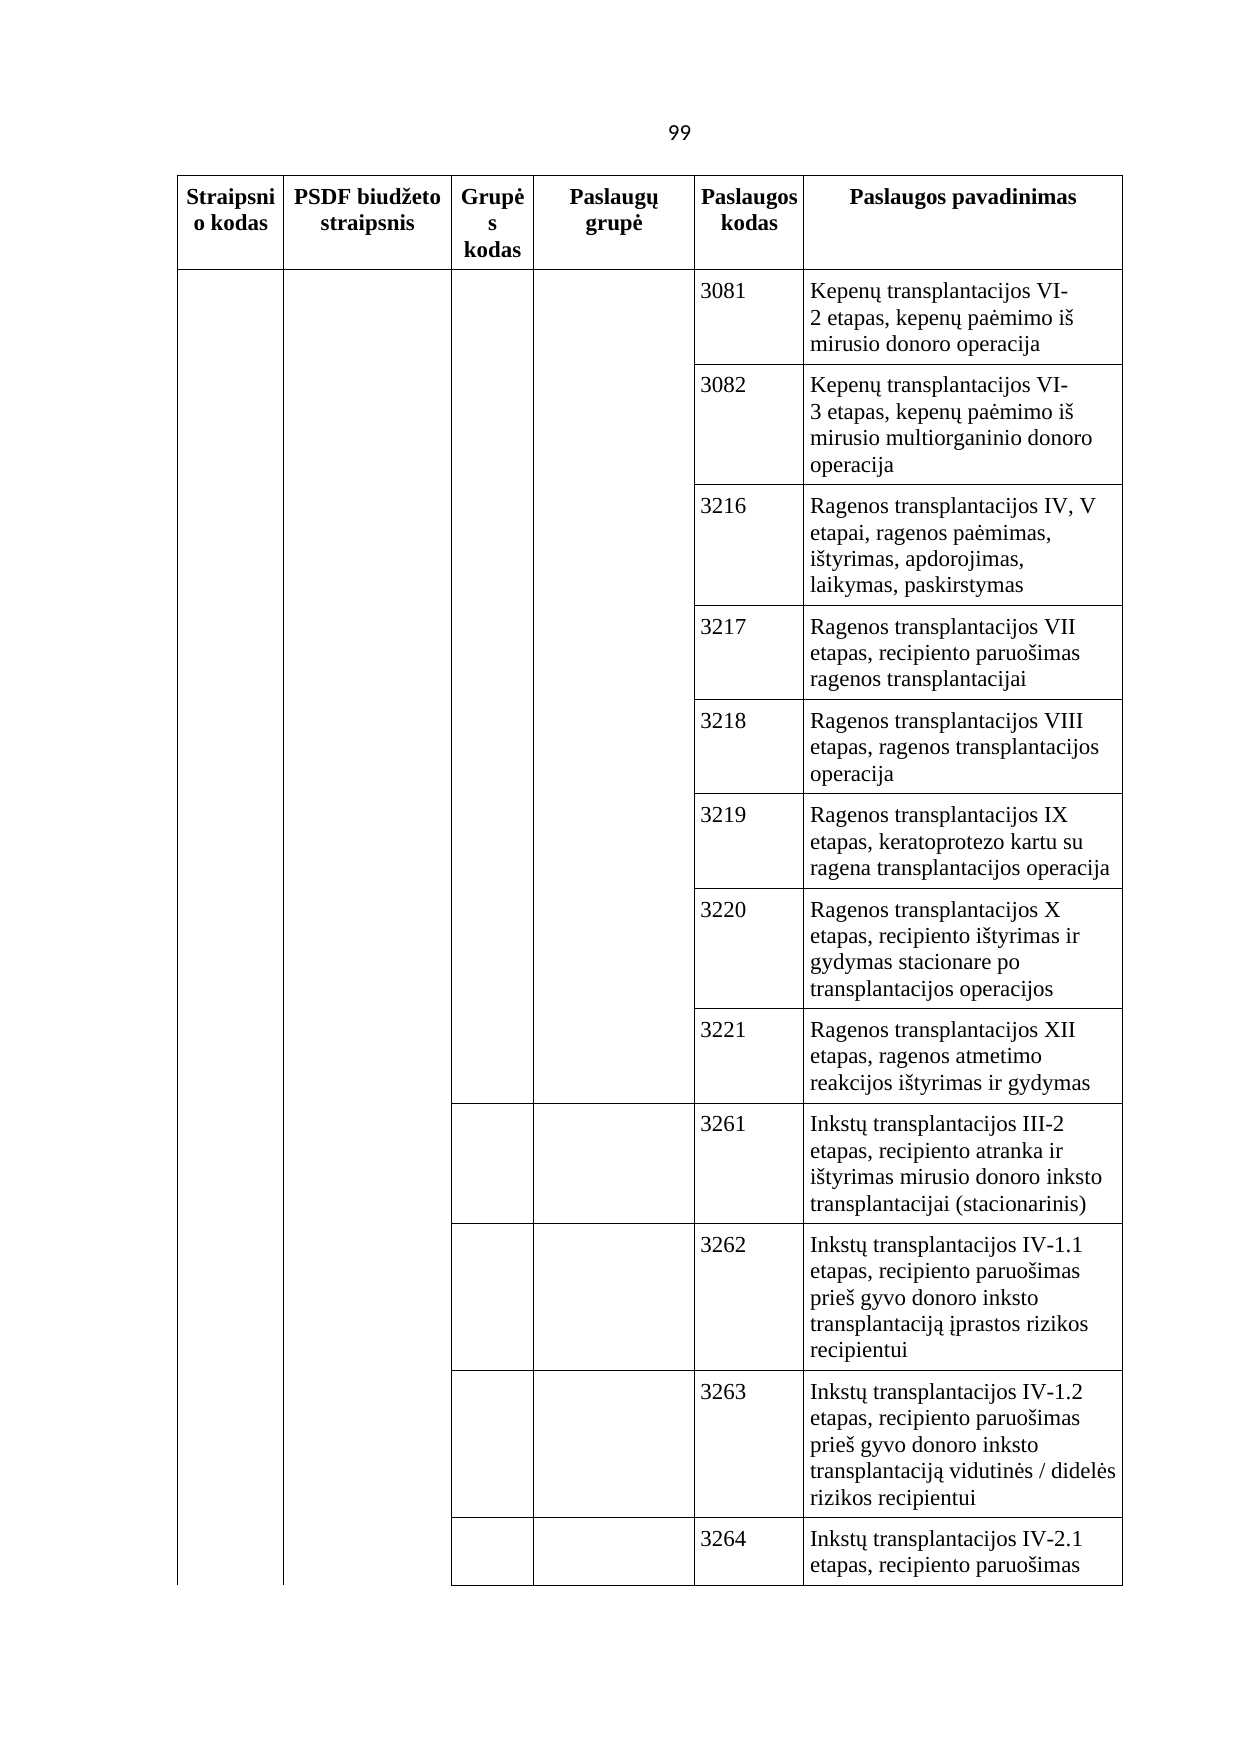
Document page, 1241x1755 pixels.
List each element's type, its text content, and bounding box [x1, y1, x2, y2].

table_cell [284, 605, 451, 699]
table_cell [284, 888, 451, 1008]
table_cell [452, 1104, 533, 1223]
table_cell 3261 [695, 1104, 803, 1223]
table_cell Kepenų transplantacijos VI-2 etapas, kepenų paėmimo iš mirusio donoro operacija [804, 270, 1122, 363]
table_cell [534, 1104, 694, 1223]
table_header Paslaugos pavadinimas [804, 176, 1122, 269]
table_cell [178, 1103, 283, 1223]
table_cell Inkstų transplantacijos IV-2.1 etapas, recipiento paruošimas [804, 1518, 1122, 1585]
table_cell [178, 1223, 283, 1370]
table_cell [178, 605, 283, 699]
table_cell [534, 364, 694, 1102]
table_cell [178, 793, 283, 887]
table_cell Ragenos transplantacijos IV, V etapai, ragenos paėmimas, ištyrimas, apdorojimas, laikymas, paskirstymas [804, 485, 1122, 605]
table_cell 3082 [695, 365, 803, 484]
table_cell Inkstų transplantacijos III-2 etapas, recipiento atranka ir ištyrimas mirusio donoro inksto transplantacijai (stacionarinis) [804, 1104, 1122, 1223]
table_cell 3081 [695, 270, 803, 363]
table_cell [178, 364, 283, 484]
table_cell [284, 1370, 451, 1517]
table_cell Ragenos transplantacijos IX etapas, keratoprotezo kartu su ragena transplantacijos operacija [804, 794, 1122, 887]
table_cell Kepenų transplantacijos VI-3 etapas, kepenų paėmimo iš mirusio multiorganinio donoro operacija [804, 365, 1122, 484]
table_cell [534, 1371, 694, 1517]
table_cell [534, 270, 694, 363]
table_cell [284, 1103, 451, 1223]
table_cell [534, 1518, 694, 1585]
table_cell Ragenos transplantacijos VIII etapas, ragenos transplantacijos operacija [804, 700, 1122, 793]
table_header Paslaugų grupė [534, 176, 694, 269]
table_cell 3218 [695, 700, 803, 793]
table_cell [284, 1223, 451, 1370]
table_cell [452, 270, 533, 363]
table_cell Ragenos transplantacijos VII etapas, recipiento paruošimas ragenos transplantacijai [804, 606, 1122, 699]
table_cell 3220 [695, 889, 803, 1008]
table_cell [178, 1517, 283, 1585]
table_cell [284, 699, 451, 793]
table_cell 3264 [695, 1518, 803, 1585]
table_cell [284, 1517, 451, 1585]
table_cell 3221 [695, 1009, 803, 1102]
table_cell [284, 270, 451, 363]
table_cell [178, 1008, 283, 1102]
table_cell Ragenos transplantacijos XII etapas, ragenos atmetimo reakcijos ištyrimas ir gydymas [804, 1009, 1122, 1102]
table_cell 3262 [695, 1224, 803, 1370]
table_cell 3216 [695, 485, 803, 605]
table_header Straipsnio kodas [178, 176, 283, 269]
table_header Grupės kodas [452, 176, 533, 269]
table_cell [178, 270, 283, 363]
table_cell [178, 699, 283, 793]
table_cell [452, 1224, 533, 1370]
table_cell [178, 484, 283, 605]
table_cell 3217 [695, 606, 803, 699]
table_cell [178, 1370, 283, 1517]
table_cell [284, 364, 451, 484]
table_cell 3219 [695, 794, 803, 887]
table_cell [178, 888, 283, 1008]
table_cell 3263 [695, 1371, 803, 1517]
table_cell [534, 1224, 694, 1370]
table_cell Ragenos transplantacijos X etapas, recipiento ištyrimas ir gydymas stacionare po transplantacijos operacijos [804, 889, 1122, 1008]
table_cell [452, 364, 533, 1102]
table_header Paslaugos kodas [695, 176, 803, 269]
table_header PSDF biudžeto straipsnis [284, 176, 451, 269]
table_cell Inkstų transplantacijos IV-1.2 etapas, recipiento paruošimas prieš gyvo donoro inksto transplantaciją vidutinės / didelės rizikos recipientui [804, 1371, 1122, 1517]
table_cell [452, 1518, 533, 1585]
table_cell Inkstų transplantacijos IV-1.1 etapas, recipiento paruošimas prieš gyvo donoro inksto transplantaciją įprastos rizikos recipientui [804, 1224, 1122, 1370]
table_cell [284, 484, 451, 605]
table_cell [284, 793, 451, 887]
table_cell [452, 1371, 533, 1517]
table_cell [284, 1008, 451, 1102]
